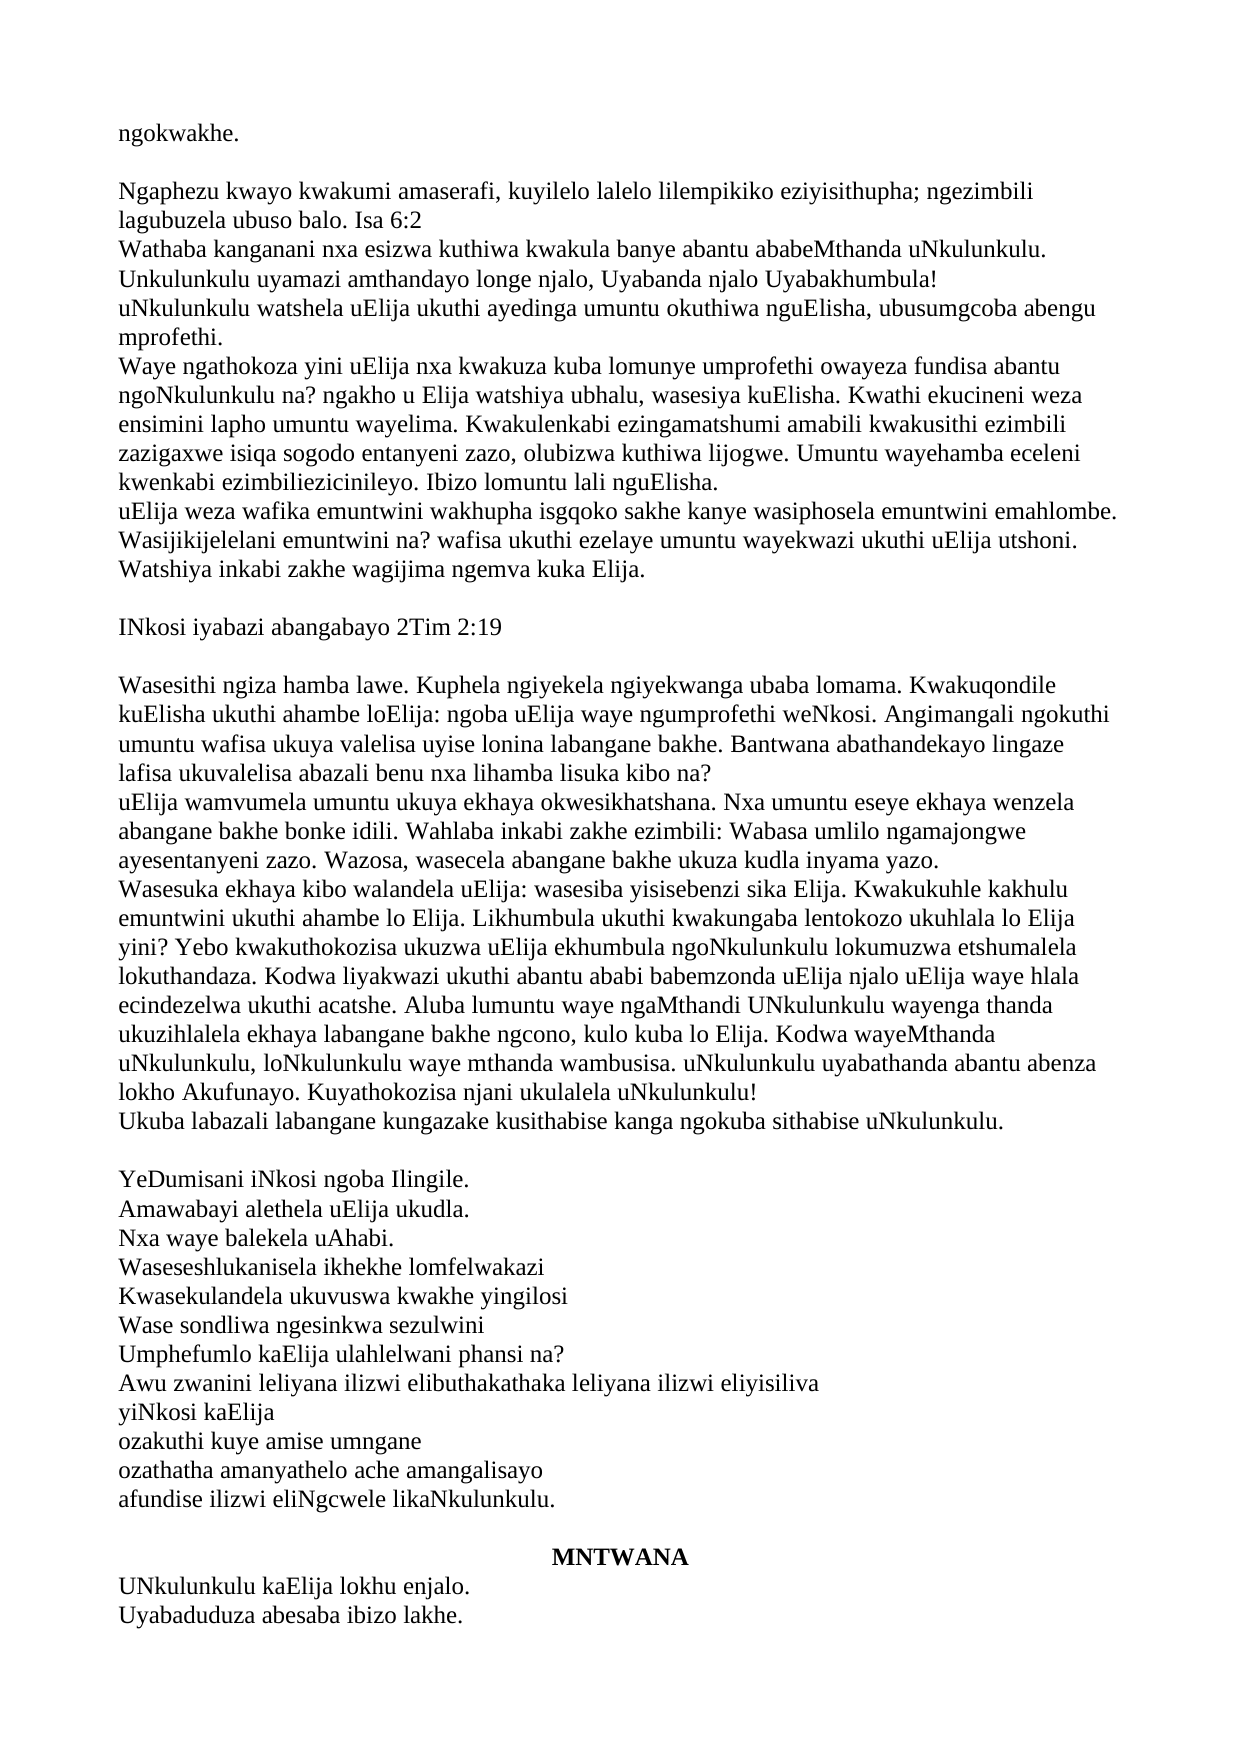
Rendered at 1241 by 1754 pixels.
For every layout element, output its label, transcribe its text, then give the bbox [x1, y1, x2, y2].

text Waye ngathokoza yini uElija nxa kwakuza kuba lomunye umprofethi owayeza fundisa abantu ngoNkulunkulu na? ngakho u Elija watshiya ubhalu, wasesiya kuElisha. Kwathi ekucineni weza ensimini lapho umuntu wayelima. Kwakulenkabi ezingamatshumi amabili kwakusithi ezimbili zazigaxwe isiqa sogodo entanyeni zazo, olubizwa kuthiwa lijogwe. Umuntu wayehamba eceleni kwenkabi ezimbiliezicinileyo. Ibizo lomuntu lali nguElisha. [118, 351, 1122, 496]
text ngokwakhe. [118, 118, 1122, 147]
text Uyabaduduza abesaba ibizo lakhe. [118, 1600, 1122, 1629]
text yiNkosi kaElija [118, 1397, 1122, 1426]
text Umphefumlo kaElija ulahlelwani phansi na? [118, 1339, 1122, 1368]
text Wasesithi ngiza hamba lawe. Kuphela ngiyekela ngiyekwanga ubaba lomama. Kwakuqondile kuElisha ukuthi ahambe loElija: ngoba uElija waye ngumprofethi weNkosi. Angimangali ngokuthi umuntu wafisa ukuya valelisa uyise lonina labangane bakhe. Bantwana abathandekayo lingaze lafisa ukuvalelisa abazali benu nxa lihamba lisuka kibo na? [118, 670, 1122, 787]
text Ukuba labazali labangane kungazake kusithabise kanga ngokuba sithabise uNkulunkulu. [118, 1106, 1122, 1135]
text Waseseshlukanisela ikhekhe lomfelwakazi [118, 1252, 1122, 1281]
text UNkulunkulu kaElija lokhu enjalo. [118, 1571, 1122, 1600]
text Awu zwanini leliyana ilizwi elibuthakathaka leliyana ilizwi eliyisiliva [118, 1368, 1122, 1397]
text Wathaba kanganani nxa esizwa kuthiwa kwakula banye abantu ababeMthanda uNkulunkulu. Unkulunkulu uyamazi amthandayo longe njalo, Uyabanda njalo Uyabakhumbula! [118, 234, 1122, 292]
text uElija weza wafika emuntwini wakhupha isgqoko sakhe kanye wasiphosela emuntwini emahlombe. Wasijikijelelani emuntwini na? wafisa ukuthi ezelaye umuntu wayekwazi ukuthi uElija utshoni. Watshiya inkabi zakhe wagijima ngemva kuka Elija. [118, 496, 1122, 583]
text afundise ilizwi eliNgcwele likaNkulunkulu. [118, 1484, 1122, 1513]
text uNkulunkulu watshela uElija ukuthi ayedinga umuntu okuthiwa nguElisha, ubusumgcoba abengu mprofethi. [118, 292, 1122, 351]
text Nxa waye balekela uAhabi. [118, 1222, 1122, 1252]
text INkosi iyabazi abangabayo 2Tim 2:19 [118, 612, 1122, 641]
text Ngaphezu kwayo kwakumi amaserafi, kuyilelo lalelo lilempikiko eziyisithupha; ngezimbili lagubuzela ubuso balo. Isa 6:2 [118, 176, 1122, 234]
text Wase sondliwa ngesinkwa sezulwini [118, 1310, 1122, 1339]
text Wasesuka ekhaya kibo walandela uElija: wasesiba yisisebenzi sika Elija. Kwakukuhle kakhulu emuntwini ukuthi ahambe lo Elija. Likhumbula ukuthi kwakungaba lentokozo ukuhlala lo Elija yini? Yebo kwakuthokozisa ukuzwa uElija ekhumbula ngoNkulunkulu lokumuzwa etshumalela lokuthandaza. Kodwa liyakwazi ukuthi abantu ababi babemzonda uElija njalo uElija waye hlala ecindezelwa ukuthi acatshe. Aluba lumuntu waye ngaMthandi UNkulunkulu wayenga thanda ukuzihlalela ekhaya labangane bakhe ngcono, kulo kuba lo Elija. Kodwa wayeMthanda uNkulunkulu, loNkulunkulu waye mthanda wambusisa. uNkulunkulu uyabathanda abantu abenza lokho Akufunayo. Kuyathokozisa njani ukulalela uNkulunkulu! [118, 874, 1122, 1106]
text Amawabayi alethela uElija ukudla. [118, 1193, 1122, 1222]
text Kwasekulandela ukuvuswa kwakhe yingilosi [118, 1281, 1122, 1310]
text YeDumisani iNkosi ngoba Ilingile. [118, 1164, 1122, 1193]
text MNTWANA [118, 1542, 1122, 1571]
text uElija wamvumela umuntu ukuya ekhaya okwesikhatshana. Nxa umuntu eseye ekhaya wenzela abangane bakhe bonke idili. Wahlaba inkabi zakhe ezimbili: Wabasa umlilo ngamajongwe ayesentanyeni zazo. Wazosa, wasecela abangane bakhe ukuza kudla inyama yazo. [118, 787, 1122, 874]
text ozathatha amanyathelo ache amangalisayo [118, 1455, 1122, 1484]
text ozakuthi kuye amise umngane [118, 1426, 1122, 1455]
